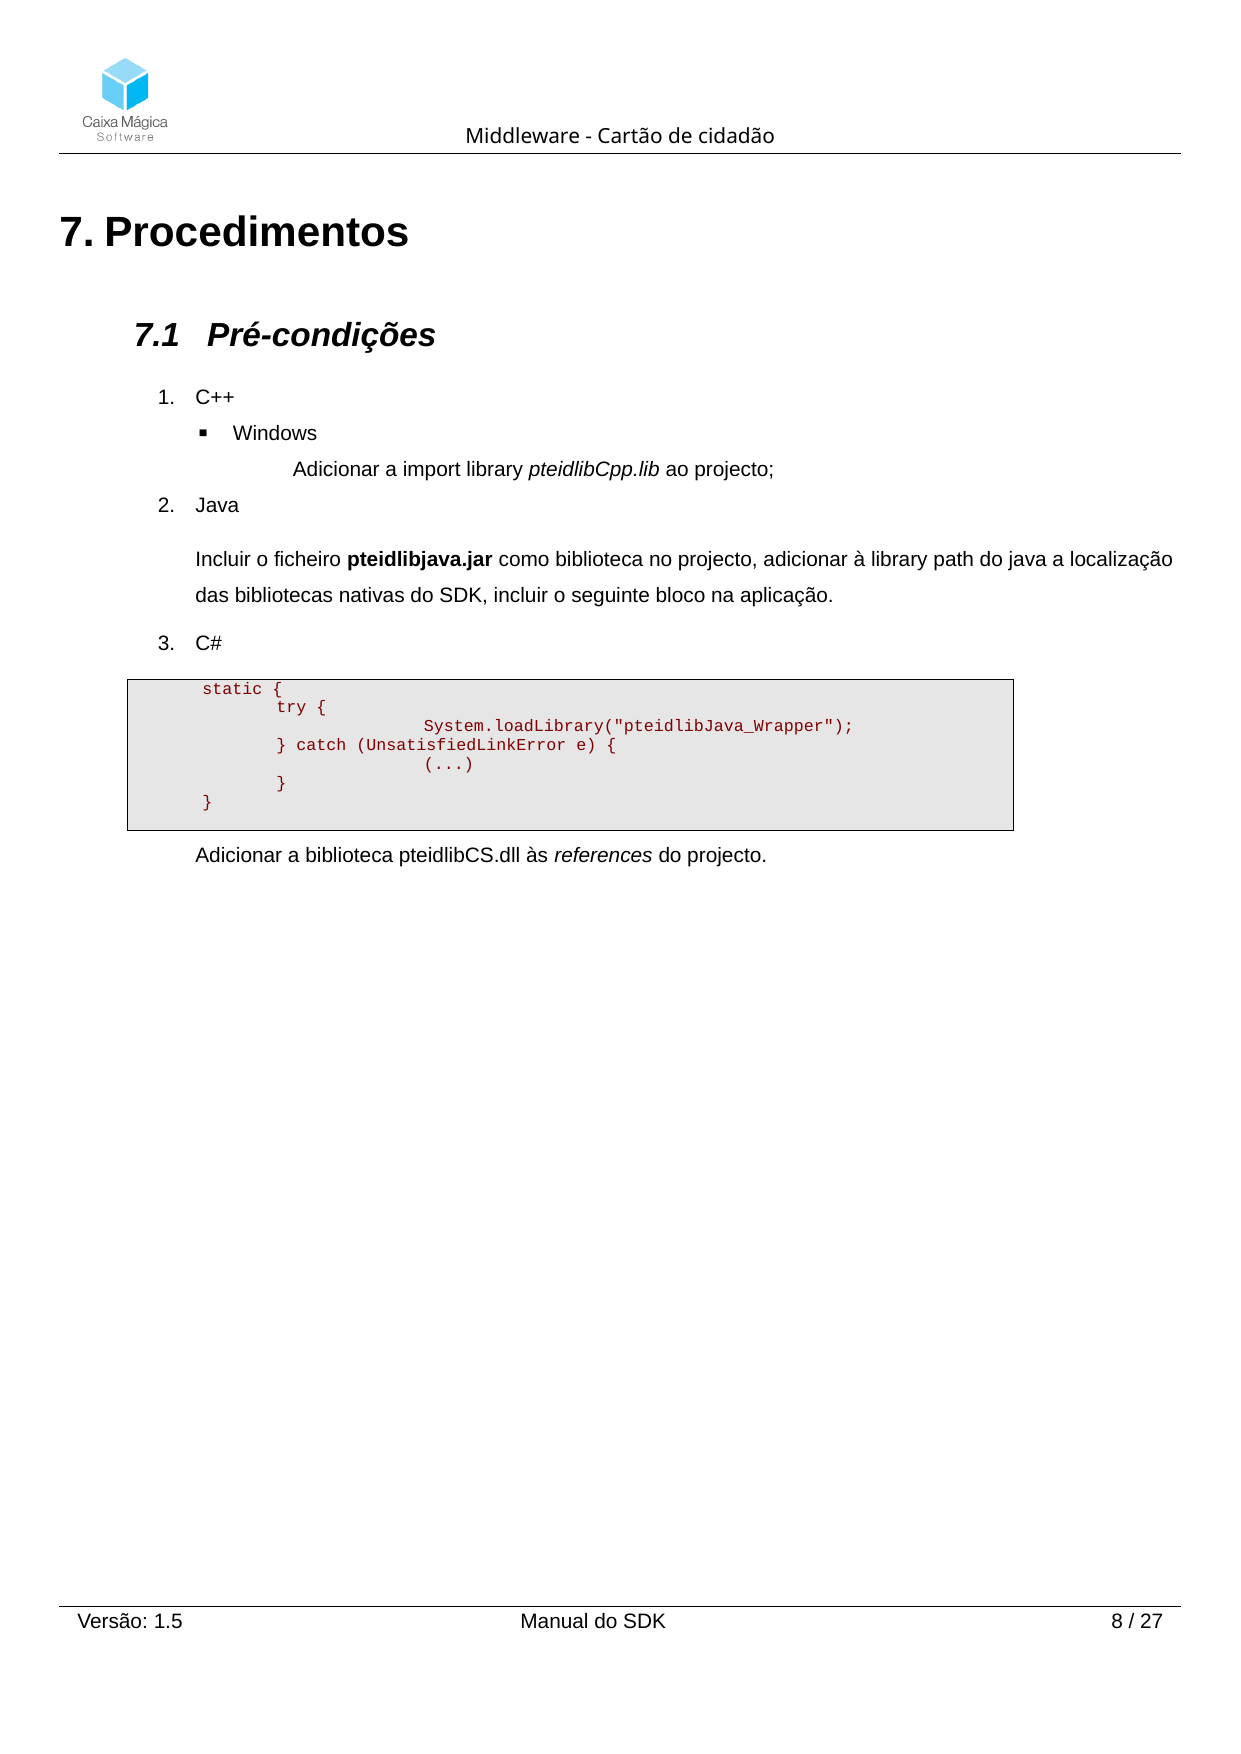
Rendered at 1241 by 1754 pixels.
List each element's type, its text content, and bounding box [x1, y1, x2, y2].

text System.loadLibrary("pteidlibJava_Wrapper"); [128, 718, 1013, 737]
text try { [128, 699, 1013, 718]
text static { [128, 680, 1013, 699]
text (...) [128, 756, 1013, 774]
list C# [158, 631, 1181, 655]
text } catch (UnsatisfiedLinkError e) { [128, 737, 1013, 756]
text } [128, 793, 1013, 812]
text Adicionar a biblioteca pteidlibCS.dll às references do projecto. [195, 667, 1181, 867]
list Java [158, 493, 1181, 517]
picture [81, 55, 170, 144]
list C++ [158, 385, 1181, 409]
list Windows [195, 421, 1181, 445]
text Incluir o ficheiro pteidlibjava.jar como biblioteca no projecto, adicionar à library path do java a localização das bibliotecas nativas do SDK, incluir o seguinte bloco na aplicação. [195, 546, 1181, 606]
subtitle Procedimentos [59, 207, 1181, 256]
text } [128, 774, 1013, 793]
text Adicionar a import library pteidlibCpp.lib ao projecto; [263, 457, 1181, 481]
subtitle Pré-condições [104, 316, 1181, 354]
